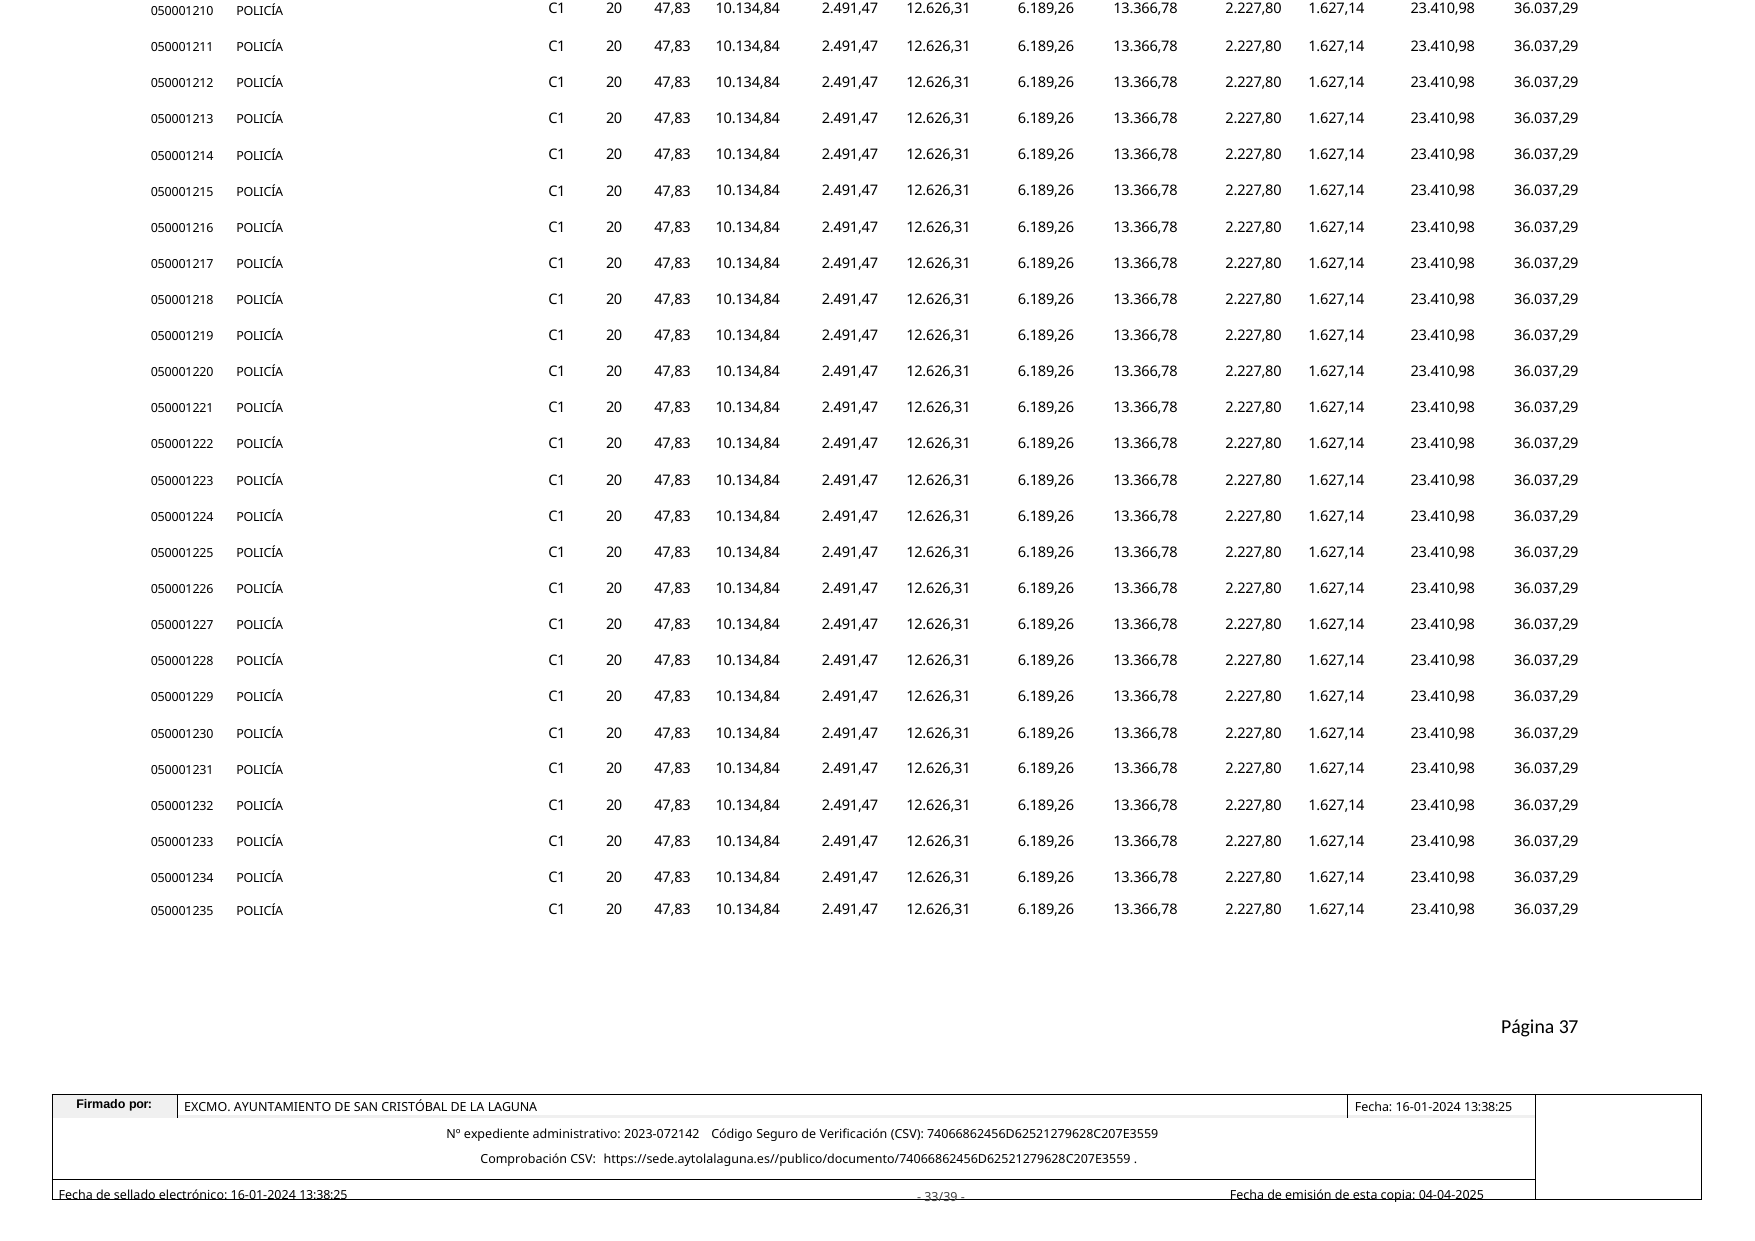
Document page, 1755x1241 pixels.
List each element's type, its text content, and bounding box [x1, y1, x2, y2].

table_cell 23.410,98 [1388, 460, 1495, 496]
table_cell 2.491,47 [801, 749, 893, 785]
table_cell 2.227,80 [1202, 713, 1295, 749]
table_cell C1 [416, 26, 586, 62]
table_cell 1.627,14 [1295, 641, 1388, 677]
table_cell C1 [416, 641, 586, 677]
table_cell 12.626,31 [893, 785, 995, 821]
table_cell POLICÍA [225, 135, 416, 171]
table_cell 6.189,26 [995, 279, 1094, 315]
table_cell 47,83 [639, 352, 703, 388]
table_cell C1 [416, 135, 586, 171]
table_cell 20 [586, 568, 638, 604]
table_cell 2.227,80 [1202, 894, 1295, 920]
table_cell 050001212 [146, 63, 225, 99]
table_cell 36.037,29 [1495, 532, 1583, 568]
table_cell 6.189,26 [995, 352, 1094, 388]
table_cell C1 [416, 785, 586, 821]
table_cell POLICÍA [225, 315, 416, 352]
table_cell 1.627,14 [1295, 532, 1388, 568]
table_cell 2.491,47 [801, 135, 893, 171]
table_cell 1.627,14 [1295, 821, 1388, 857]
table_cell 13.366,78 [1094, 243, 1202, 279]
table_cell C1 [416, 352, 586, 388]
table_cell C1 [416, 207, 586, 243]
table_cell POLICÍA [225, 894, 416, 920]
table_cell 2.227,80 [1202, 785, 1295, 821]
table_cell 10.134,84 [703, 496, 801, 532]
table_cell 13.366,78 [1094, 315, 1202, 352]
table_cell 47,83 [639, 171, 703, 207]
table_cell 20 [586, 604, 638, 641]
table_cell 2.491,47 [801, 243, 893, 279]
table_cell 20 [586, 749, 638, 785]
table_cell 36.037,29 [1495, 894, 1583, 920]
table_cell 36.037,29 [1495, 279, 1583, 315]
table_cell 6.189,26 [995, 424, 1094, 460]
table_cell 10.134,84 [703, 315, 801, 352]
table_cell POLICÍA [225, 460, 416, 496]
table_cell 36.037,29 [1495, 26, 1583, 62]
table_cell 2.491,47 [801, 99, 893, 135]
table_cell 36.037,29 [1495, 749, 1583, 785]
table_cell 13.366,78 [1094, 532, 1202, 568]
table_cell 2.227,80 [1202, 496, 1295, 532]
table_cell 12.626,31 [893, 171, 995, 207]
table_cell POLICÍA [225, 749, 416, 785]
table_cell C1 [416, 243, 586, 279]
table_cell 23.410,98 [1388, 749, 1495, 785]
table_cell 050001217 [146, 243, 225, 279]
table_cell 6.189,26 [995, 496, 1094, 532]
table_cell 10.134,84 [703, 63, 801, 99]
table_cell 2.491,47 [801, 496, 893, 532]
table_cell C1 [416, 99, 586, 135]
table_cell 1.627,14 [1295, 279, 1388, 315]
table_cell 6.189,26 [995, 857, 1094, 893]
table_cell 6.189,26 [995, 785, 1094, 821]
table_cell 2.491,47 [801, 713, 893, 749]
table_header 2.491,47 [801, 0, 893, 26]
table_cell 23.410,98 [1388, 279, 1495, 315]
table_cell 13.366,78 [1094, 677, 1202, 713]
table_cell POLICÍA [225, 532, 416, 568]
table_cell 47,83 [639, 713, 703, 749]
table_cell 1.627,14 [1295, 243, 1388, 279]
table_cell 2.491,47 [801, 677, 893, 713]
table_cell 36.037,29 [1495, 821, 1583, 857]
table_cell 6.189,26 [995, 243, 1094, 279]
table_cell 2.227,80 [1202, 135, 1295, 171]
table_cell 47,83 [639, 568, 703, 604]
table_cell 2.227,80 [1202, 532, 1295, 568]
table_cell 1.627,14 [1295, 857, 1388, 893]
table_cell C1 [416, 713, 586, 749]
table_cell 6.189,26 [995, 171, 1094, 207]
table_header POLICÍA [225, 0, 416, 26]
table_cell 20 [586, 388, 638, 424]
table_cell C1 [416, 63, 586, 99]
table_cell 20 [586, 352, 638, 388]
table_cell 1.627,14 [1295, 677, 1388, 713]
table_cell 13.366,78 [1094, 785, 1202, 821]
table_cell 23.410,98 [1388, 604, 1495, 641]
table_cell 20 [586, 99, 638, 135]
table_cell 2.227,80 [1202, 352, 1295, 388]
table_cell 23.410,98 [1388, 99, 1495, 135]
table_cell 47,83 [639, 315, 703, 352]
table_cell 2.491,47 [801, 532, 893, 568]
table_cell 050001231 [146, 749, 225, 785]
table_cell 13.366,78 [1094, 641, 1202, 677]
table_cell 10.134,84 [703, 857, 801, 893]
table_cell 47,83 [639, 424, 703, 460]
table_cell 6.189,26 [995, 532, 1094, 568]
table_cell 2.491,47 [801, 821, 893, 857]
table_cell 12.626,31 [893, 532, 995, 568]
table_header 050001210 [146, 0, 225, 26]
table_cell 2.491,47 [801, 26, 893, 62]
table_cell 2.491,47 [801, 424, 893, 460]
table_cell 13.366,78 [1094, 749, 1202, 785]
table_cell 050001219 [146, 315, 225, 352]
table_cell 10.134,84 [703, 604, 801, 641]
table_cell 6.189,26 [995, 135, 1094, 171]
table_cell 1.627,14 [1295, 785, 1388, 821]
table_cell 13.366,78 [1094, 496, 1202, 532]
table_cell 47,83 [639, 99, 703, 135]
table_cell 12.626,31 [893, 99, 995, 135]
table_cell C1 [416, 568, 586, 604]
table_cell 2.491,47 [801, 352, 893, 388]
table_cell C1 [416, 821, 586, 857]
table_header 2.227,80 [1202, 0, 1295, 26]
table_cell 1.627,14 [1295, 352, 1388, 388]
table_cell 10.134,84 [703, 713, 801, 749]
table_cell 12.626,31 [893, 243, 995, 279]
table_cell 23.410,98 [1388, 713, 1495, 749]
table_cell 23.410,98 [1388, 352, 1495, 388]
table_cell 6.189,26 [995, 749, 1094, 785]
table_cell 36.037,29 [1495, 677, 1583, 713]
table_cell POLICÍA [225, 99, 416, 135]
table_cell 6.189,26 [995, 460, 1094, 496]
table_cell 23.410,98 [1388, 568, 1495, 604]
table_cell 23.410,98 [1388, 424, 1495, 460]
table_cell 1.627,14 [1295, 135, 1388, 171]
table_cell 13.366,78 [1094, 713, 1202, 749]
table_cell POLICÍA [225, 641, 416, 677]
table_cell C1 [416, 677, 586, 713]
table_cell 2.227,80 [1202, 99, 1295, 135]
table_cell 2.491,47 [801, 604, 893, 641]
table_cell 050001220 [146, 352, 225, 388]
table_cell 050001221 [146, 388, 225, 424]
table_cell 10.134,84 [703, 749, 801, 785]
table_cell POLICÍA [225, 424, 416, 460]
table_cell 13.366,78 [1094, 821, 1202, 857]
table_cell POLICÍA [225, 63, 416, 99]
table_cell 12.626,31 [893, 63, 995, 99]
table_cell 1.627,14 [1295, 749, 1388, 785]
table_cell POLICÍA [225, 279, 416, 315]
table_header 12.626,31 [893, 0, 995, 26]
table_cell 36.037,29 [1495, 99, 1583, 135]
table_cell 13.366,78 [1094, 171, 1202, 207]
table_header 6.189,26 [995, 0, 1094, 26]
table_cell 12.626,31 [893, 352, 995, 388]
table_cell 47,83 [639, 641, 703, 677]
table_cell 12.626,31 [893, 821, 995, 857]
table_cell 10.134,84 [703, 568, 801, 604]
table_cell 20 [586, 315, 638, 352]
table_cell 47,83 [639, 207, 703, 243]
table_cell 47,83 [639, 821, 703, 857]
table_cell 23.410,98 [1388, 171, 1495, 207]
table_cell 20 [586, 460, 638, 496]
table_cell 36.037,29 [1495, 460, 1583, 496]
table_cell 23.410,98 [1388, 496, 1495, 532]
table_cell C1 [416, 315, 586, 352]
table_cell 12.626,31 [893, 279, 995, 315]
table_cell C1 [416, 424, 586, 460]
table_cell 6.189,26 [995, 894, 1094, 920]
table_cell 12.626,31 [893, 135, 995, 171]
table_cell 2.227,80 [1202, 63, 1295, 99]
table_cell 6.189,26 [995, 821, 1094, 857]
table_cell 20 [586, 171, 638, 207]
table_cell 10.134,84 [703, 171, 801, 207]
table_cell 2.227,80 [1202, 749, 1295, 785]
table_cell 23.410,98 [1388, 641, 1495, 677]
table_cell 47,83 [639, 135, 703, 171]
table_cell 10.134,84 [703, 207, 801, 243]
table_cell 1.627,14 [1295, 568, 1388, 604]
table_cell 2.227,80 [1202, 857, 1295, 893]
table_cell 2.227,80 [1202, 641, 1295, 677]
table_cell 20 [586, 496, 638, 532]
table_cell 2.227,80 [1202, 604, 1295, 641]
table_cell 12.626,31 [893, 857, 995, 893]
table_cell 10.134,84 [703, 785, 801, 821]
table_cell 47,83 [639, 279, 703, 315]
table_cell 050001224 [146, 496, 225, 532]
table_cell 23.410,98 [1388, 207, 1495, 243]
table_header 23.410,98 [1388, 0, 1495, 26]
table_cell 23.410,98 [1388, 677, 1495, 713]
table_cell 36.037,29 [1495, 424, 1583, 460]
table_cell 47,83 [639, 460, 703, 496]
table_cell 10.134,84 [703, 99, 801, 135]
table_cell 13.366,78 [1094, 894, 1202, 920]
table_header 1.627,14 [1295, 0, 1388, 26]
table_cell 2.227,80 [1202, 460, 1295, 496]
table_cell 12.626,31 [893, 568, 995, 604]
table_cell POLICÍA [225, 677, 416, 713]
table_cell 12.626,31 [893, 604, 995, 641]
table_cell 36.037,29 [1495, 496, 1583, 532]
table_cell 1.627,14 [1295, 460, 1388, 496]
table_cell 10.134,84 [703, 532, 801, 568]
table_cell 13.366,78 [1094, 460, 1202, 496]
table_cell 2.227,80 [1202, 279, 1295, 315]
table_cell C1 [416, 532, 586, 568]
table_cell C1 [416, 388, 586, 424]
table_cell 1.627,14 [1295, 713, 1388, 749]
table_cell 6.189,26 [995, 604, 1094, 641]
table_cell 20 [586, 857, 638, 893]
table_cell 6.189,26 [995, 568, 1094, 604]
table_cell 2.227,80 [1202, 26, 1295, 62]
table_cell POLICÍA [225, 26, 416, 62]
table_cell 2.227,80 [1202, 424, 1295, 460]
table_cell 47,83 [639, 894, 703, 920]
table_cell 10.134,84 [703, 135, 801, 171]
table_cell POLICÍA [225, 604, 416, 641]
table_cell 23.410,98 [1388, 821, 1495, 857]
table_cell 2.227,80 [1202, 821, 1295, 857]
table_cell 050001227 [146, 604, 225, 641]
table_cell 10.134,84 [703, 460, 801, 496]
table_cell 12.626,31 [893, 460, 995, 496]
table_cell 20 [586, 135, 638, 171]
table_cell 47,83 [639, 243, 703, 279]
table_cell 2.227,80 [1202, 171, 1295, 207]
table_cell 1.627,14 [1295, 26, 1388, 62]
table_cell 10.134,84 [703, 243, 801, 279]
table_cell 1.627,14 [1295, 388, 1388, 424]
table_cell 47,83 [639, 63, 703, 99]
table_cell 20 [586, 207, 638, 243]
table_cell 10.134,84 [703, 388, 801, 424]
table_cell 13.366,78 [1094, 568, 1202, 604]
table_cell 1.627,14 [1295, 63, 1388, 99]
table_cell 2.491,47 [801, 315, 893, 352]
table_cell POLICÍA [225, 785, 416, 821]
table_cell 23.410,98 [1388, 785, 1495, 821]
table_cell 36.037,29 [1495, 604, 1583, 641]
table_cell 13.366,78 [1094, 26, 1202, 62]
table_cell 47,83 [639, 532, 703, 568]
table_cell 10.134,84 [703, 677, 801, 713]
table_cell POLICÍA [225, 821, 416, 857]
table_cell 13.366,78 [1094, 604, 1202, 641]
table_cell 2.491,47 [801, 785, 893, 821]
table_cell 20 [586, 677, 638, 713]
table_cell 47,83 [639, 857, 703, 893]
table_cell 2.491,47 [801, 460, 893, 496]
table_cell 23.410,98 [1388, 243, 1495, 279]
table_cell 13.366,78 [1094, 207, 1202, 243]
table_cell 050001223 [146, 460, 225, 496]
table_cell C1 [416, 604, 586, 641]
table_cell POLICÍA [225, 243, 416, 279]
table_cell 050001215 [146, 171, 225, 207]
table_cell 20 [586, 279, 638, 315]
table_cell 36.037,29 [1495, 568, 1583, 604]
table_cell 6.189,26 [995, 99, 1094, 135]
table_cell 36.037,29 [1495, 388, 1583, 424]
table_cell 6.189,26 [995, 207, 1094, 243]
table_cell 1.627,14 [1295, 99, 1388, 135]
table_cell POLICÍA [225, 352, 416, 388]
table_cell 050001234 [146, 857, 225, 893]
table_cell 12.626,31 [893, 677, 995, 713]
table_cell 2.227,80 [1202, 207, 1295, 243]
table_cell 47,83 [639, 26, 703, 62]
table_cell 050001226 [146, 568, 225, 604]
table_cell 13.366,78 [1094, 279, 1202, 315]
table_cell 47,83 [639, 496, 703, 532]
table_header 47,83 [639, 0, 703, 26]
table_header C1 [416, 0, 586, 26]
table_cell 36.037,29 [1495, 243, 1583, 279]
table_cell 12.626,31 [893, 713, 995, 749]
table_cell 20 [586, 532, 638, 568]
table_cell 47,83 [639, 677, 703, 713]
table_cell POLICÍA [225, 713, 416, 749]
table_cell 13.366,78 [1094, 352, 1202, 388]
table_cell 47,83 [639, 388, 703, 424]
table_cell 6.189,26 [995, 315, 1094, 352]
table_cell 13.366,78 [1094, 135, 1202, 171]
table_cell POLICÍA [225, 388, 416, 424]
table_cell POLICÍA [225, 568, 416, 604]
table_cell 1.627,14 [1295, 207, 1388, 243]
table_cell 6.189,26 [995, 26, 1094, 62]
table_cell 1.627,14 [1295, 424, 1388, 460]
table_cell 13.366,78 [1094, 857, 1202, 893]
table_cell 050001225 [146, 532, 225, 568]
table_cell 050001230 [146, 713, 225, 749]
table_cell 12.626,31 [893, 207, 995, 243]
table_cell C1 [416, 171, 586, 207]
table_cell 23.410,98 [1388, 315, 1495, 352]
table_cell 20 [586, 243, 638, 279]
table_cell 050001228 [146, 641, 225, 677]
table_cell 2.491,47 [801, 641, 893, 677]
table_cell 6.189,26 [995, 641, 1094, 677]
table_cell 10.134,84 [703, 424, 801, 460]
table_cell 2.491,47 [801, 568, 893, 604]
table_cell 2.227,80 [1202, 243, 1295, 279]
table_cell 2.227,80 [1202, 315, 1295, 352]
table_cell 2.491,47 [801, 207, 893, 243]
table_cell C1 [416, 749, 586, 785]
table_cell 36.037,29 [1495, 713, 1583, 749]
table_cell 2.227,80 [1202, 568, 1295, 604]
table_cell 13.366,78 [1094, 388, 1202, 424]
table_cell 20 [586, 641, 638, 677]
table_cell 20 [586, 713, 638, 749]
table_cell 1.627,14 [1295, 496, 1388, 532]
table_cell 12.626,31 [893, 26, 995, 62]
table_cell 050001218 [146, 279, 225, 315]
table_cell 47,83 [639, 604, 703, 641]
table_cell 12.626,31 [893, 894, 995, 920]
table_cell 20 [586, 63, 638, 99]
table_cell 1.627,14 [1295, 171, 1388, 207]
table_cell C1 [416, 894, 586, 920]
table_cell 36.037,29 [1495, 63, 1583, 99]
table_cell 10.134,84 [703, 894, 801, 920]
table_cell 10.134,84 [703, 26, 801, 62]
table_cell 36.037,29 [1495, 641, 1583, 677]
table_cell 050001216 [146, 207, 225, 243]
table_cell 36.037,29 [1495, 857, 1583, 893]
table_cell 20 [586, 26, 638, 62]
table_cell C1 [416, 460, 586, 496]
table_cell 23.410,98 [1388, 388, 1495, 424]
table_cell 2.491,47 [801, 63, 893, 99]
table_cell 050001222 [146, 424, 225, 460]
table_header 36.037,29 [1495, 0, 1583, 26]
table_cell 2.227,80 [1202, 677, 1295, 713]
table_cell 6.189,26 [995, 677, 1094, 713]
table_cell 23.410,98 [1388, 857, 1495, 893]
table_cell 36.037,29 [1495, 352, 1583, 388]
table_cell 050001233 [146, 821, 225, 857]
table_cell 12.626,31 [893, 315, 995, 352]
table_cell 10.134,84 [703, 279, 801, 315]
table_header 13.366,78 [1094, 0, 1202, 26]
table_cell 36.037,29 [1495, 785, 1583, 821]
table_header 10.134,84 [703, 0, 801, 26]
table_cell 20 [586, 424, 638, 460]
table_cell 6.189,26 [995, 63, 1094, 99]
table_cell 20 [586, 785, 638, 821]
table_cell 6.189,26 [995, 713, 1094, 749]
table_cell 050001235 [146, 894, 225, 920]
table_cell 050001232 [146, 785, 225, 821]
table_cell 12.626,31 [893, 749, 995, 785]
table_cell 36.037,29 [1495, 315, 1583, 352]
table_cell 2.491,47 [801, 857, 893, 893]
table_cell 050001229 [146, 677, 225, 713]
table_cell 23.410,98 [1388, 135, 1495, 171]
table_cell POLICÍA [225, 857, 416, 893]
table_cell 47,83 [639, 785, 703, 821]
table_cell 23.410,98 [1388, 532, 1495, 568]
table_cell 1.627,14 [1295, 604, 1388, 641]
table_cell 36.037,29 [1495, 207, 1583, 243]
table_cell 10.134,84 [703, 821, 801, 857]
table_cell POLICÍA [225, 207, 416, 243]
table_cell 12.626,31 [893, 388, 995, 424]
table_cell 36.037,29 [1495, 135, 1583, 171]
table_cell 13.366,78 [1094, 424, 1202, 460]
table_cell 12.626,31 [893, 496, 995, 532]
table_cell 1.627,14 [1295, 894, 1388, 920]
table_cell 20 [586, 821, 638, 857]
table_cell 2.227,80 [1202, 388, 1295, 424]
table_cell POLICÍA [225, 496, 416, 532]
table_cell C1 [416, 279, 586, 315]
table_cell 23.410,98 [1388, 63, 1495, 99]
table_cell 12.626,31 [893, 641, 995, 677]
table_cell 12.626,31 [893, 424, 995, 460]
table_cell 10.134,84 [703, 641, 801, 677]
table_cell 23.410,98 [1388, 894, 1495, 920]
table_cell 050001211 [146, 26, 225, 62]
table_cell POLICÍA [225, 171, 416, 207]
table_cell C1 [416, 496, 586, 532]
table_cell 2.491,47 [801, 279, 893, 315]
table_cell 13.366,78 [1094, 63, 1202, 99]
table_cell 20 [586, 894, 638, 920]
table_cell 1.627,14 [1295, 315, 1388, 352]
table_cell 10.134,84 [703, 352, 801, 388]
table_cell 2.491,47 [801, 894, 893, 920]
table_cell 050001213 [146, 99, 225, 135]
table_cell 47,83 [639, 749, 703, 785]
table_header 20 [586, 0, 638, 26]
table_cell 13.366,78 [1094, 99, 1202, 135]
table_cell 2.491,47 [801, 388, 893, 424]
table_cell C1 [416, 857, 586, 893]
table_cell 050001214 [146, 135, 225, 171]
table_cell 23.410,98 [1388, 26, 1495, 62]
table_cell 36.037,29 [1495, 171, 1583, 207]
table_cell 6.189,26 [995, 388, 1094, 424]
table_cell 2.491,47 [801, 171, 893, 207]
